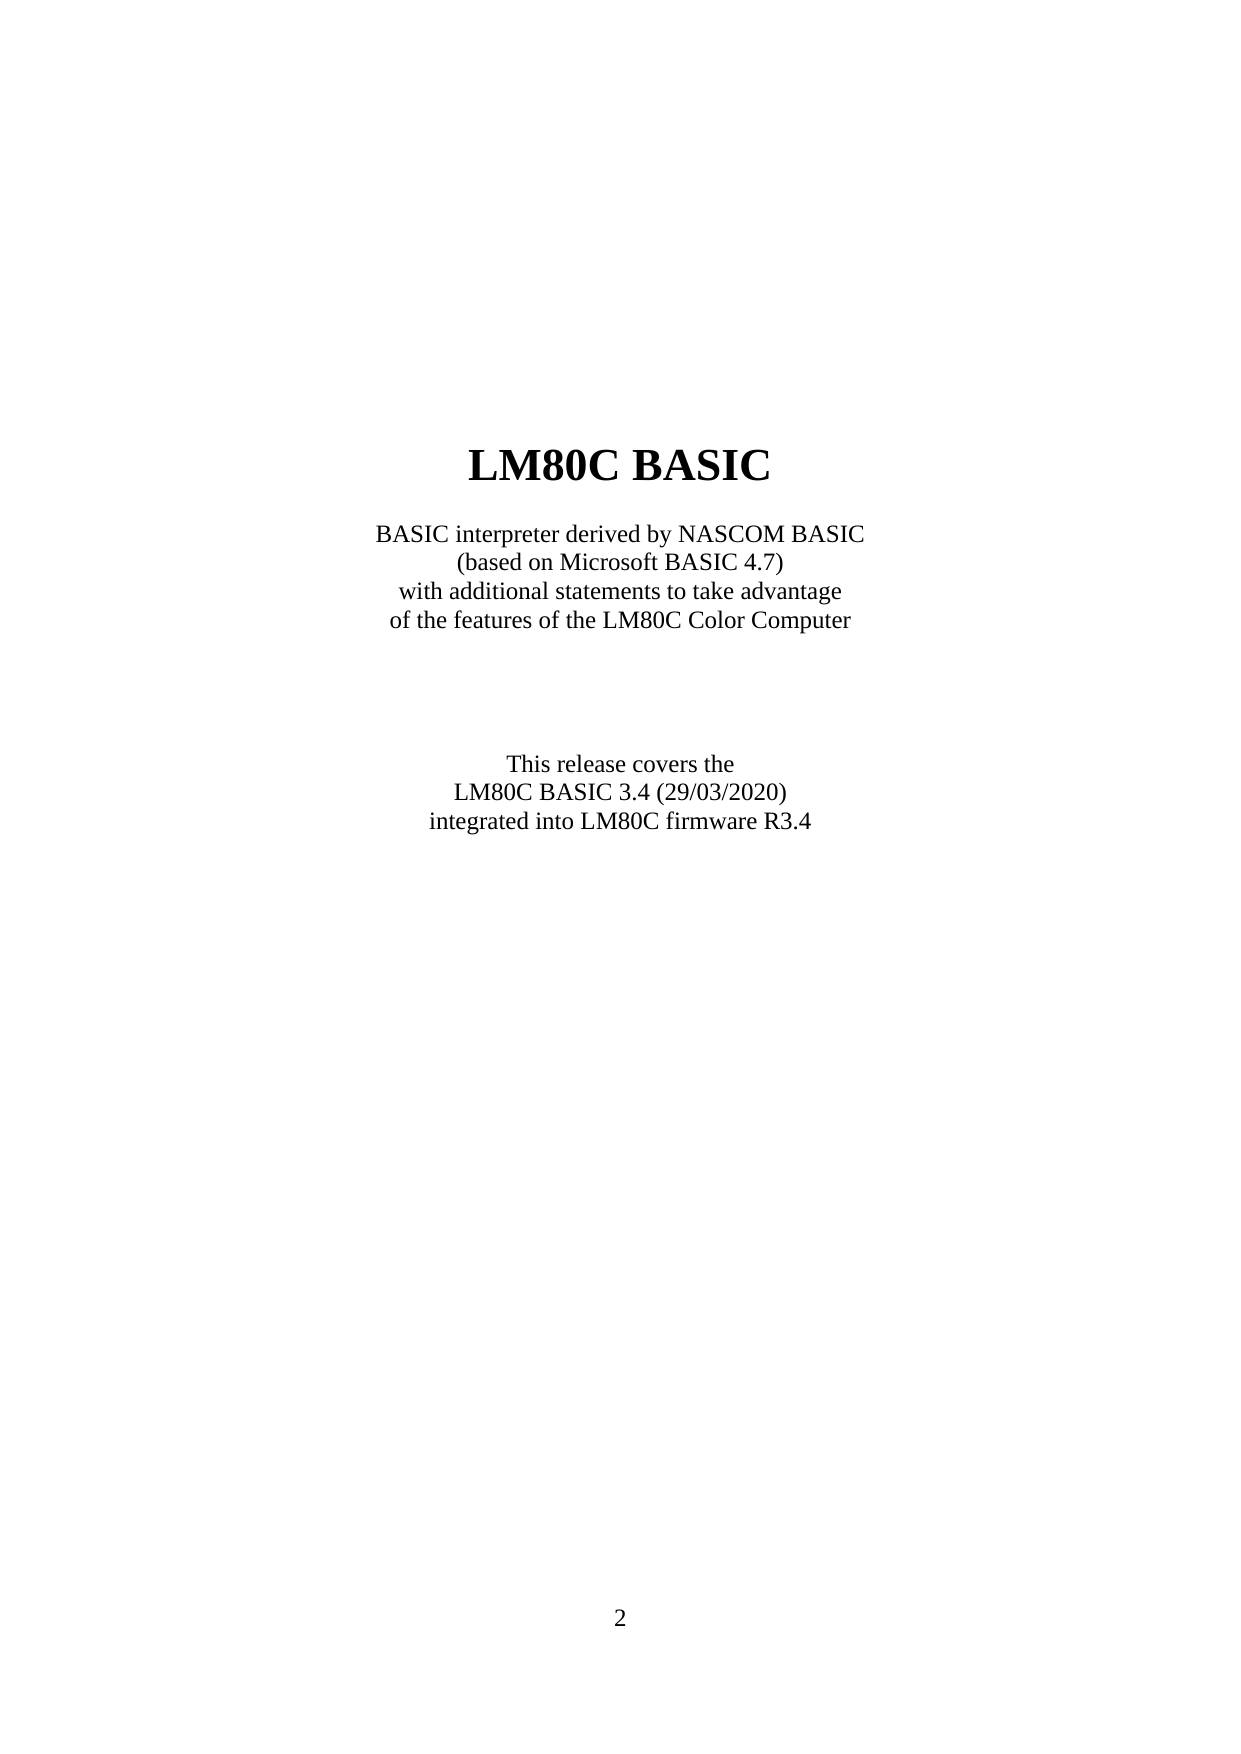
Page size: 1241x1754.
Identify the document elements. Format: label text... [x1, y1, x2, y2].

text with additional statements to take advantage [121, 576, 1119, 605]
text (based on Microsoft BASIC 4.7) [121, 547, 1119, 576]
text LM80C BASIC 3.4 (29/03/2020) [121, 777, 1119, 806]
text of the features of the LM80C Color Computer [121, 605, 1119, 634]
text BASIC interpreter derived by NASCOM BASIC [121, 519, 1119, 547]
text integrated into LM80C firmware R3.4 [121, 806, 1119, 835]
text This release covers the [121, 749, 1119, 777]
text LM80C BASIC [121, 437, 1119, 490]
